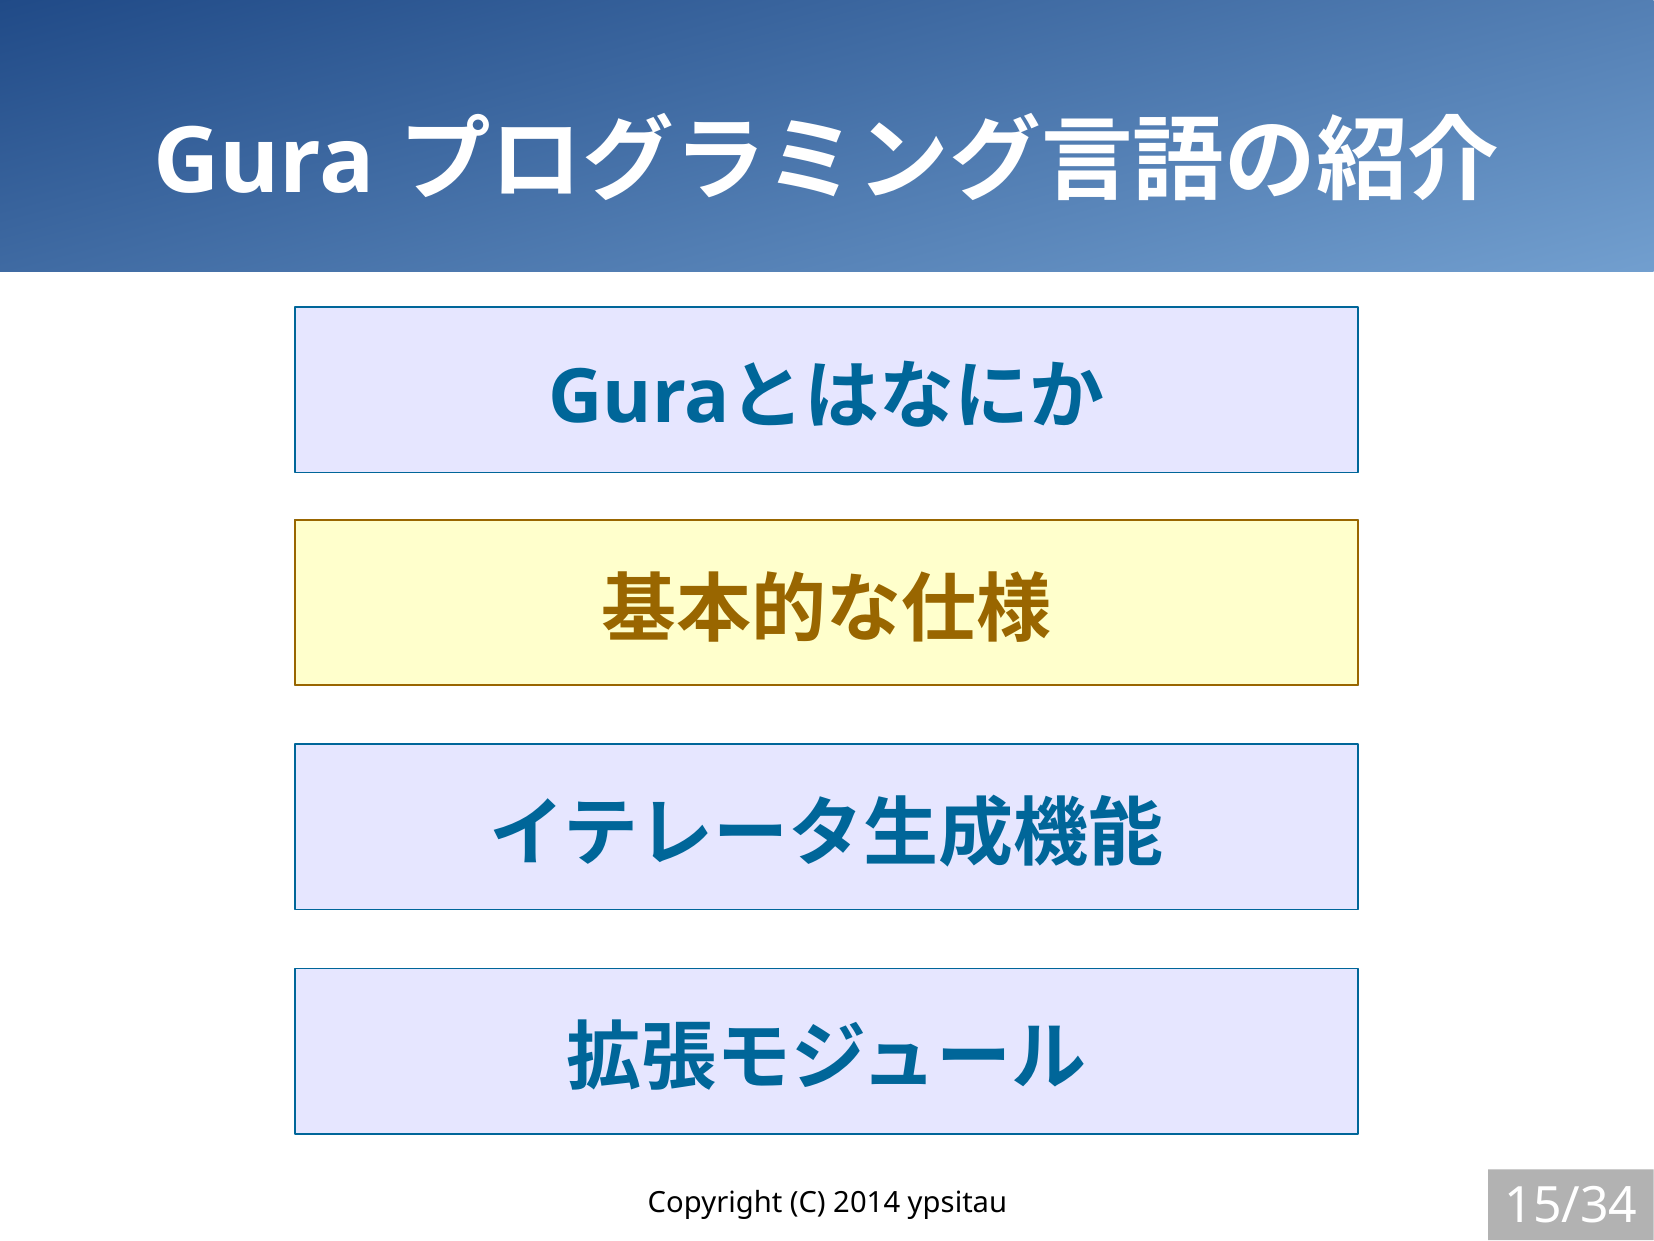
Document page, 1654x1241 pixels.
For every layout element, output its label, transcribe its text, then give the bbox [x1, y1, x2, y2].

title Gura プログラミング言語の紹介 [82, 49, 1571, 257]
text_box 拡張モジュール [295, 968, 1359, 1134]
text_box Guraとはなにか [295, 307, 1359, 473]
text_box 基本的な仕様 [295, 519, 1359, 686]
text_box イテレータ生成機能 [295, 744, 1359, 910]
